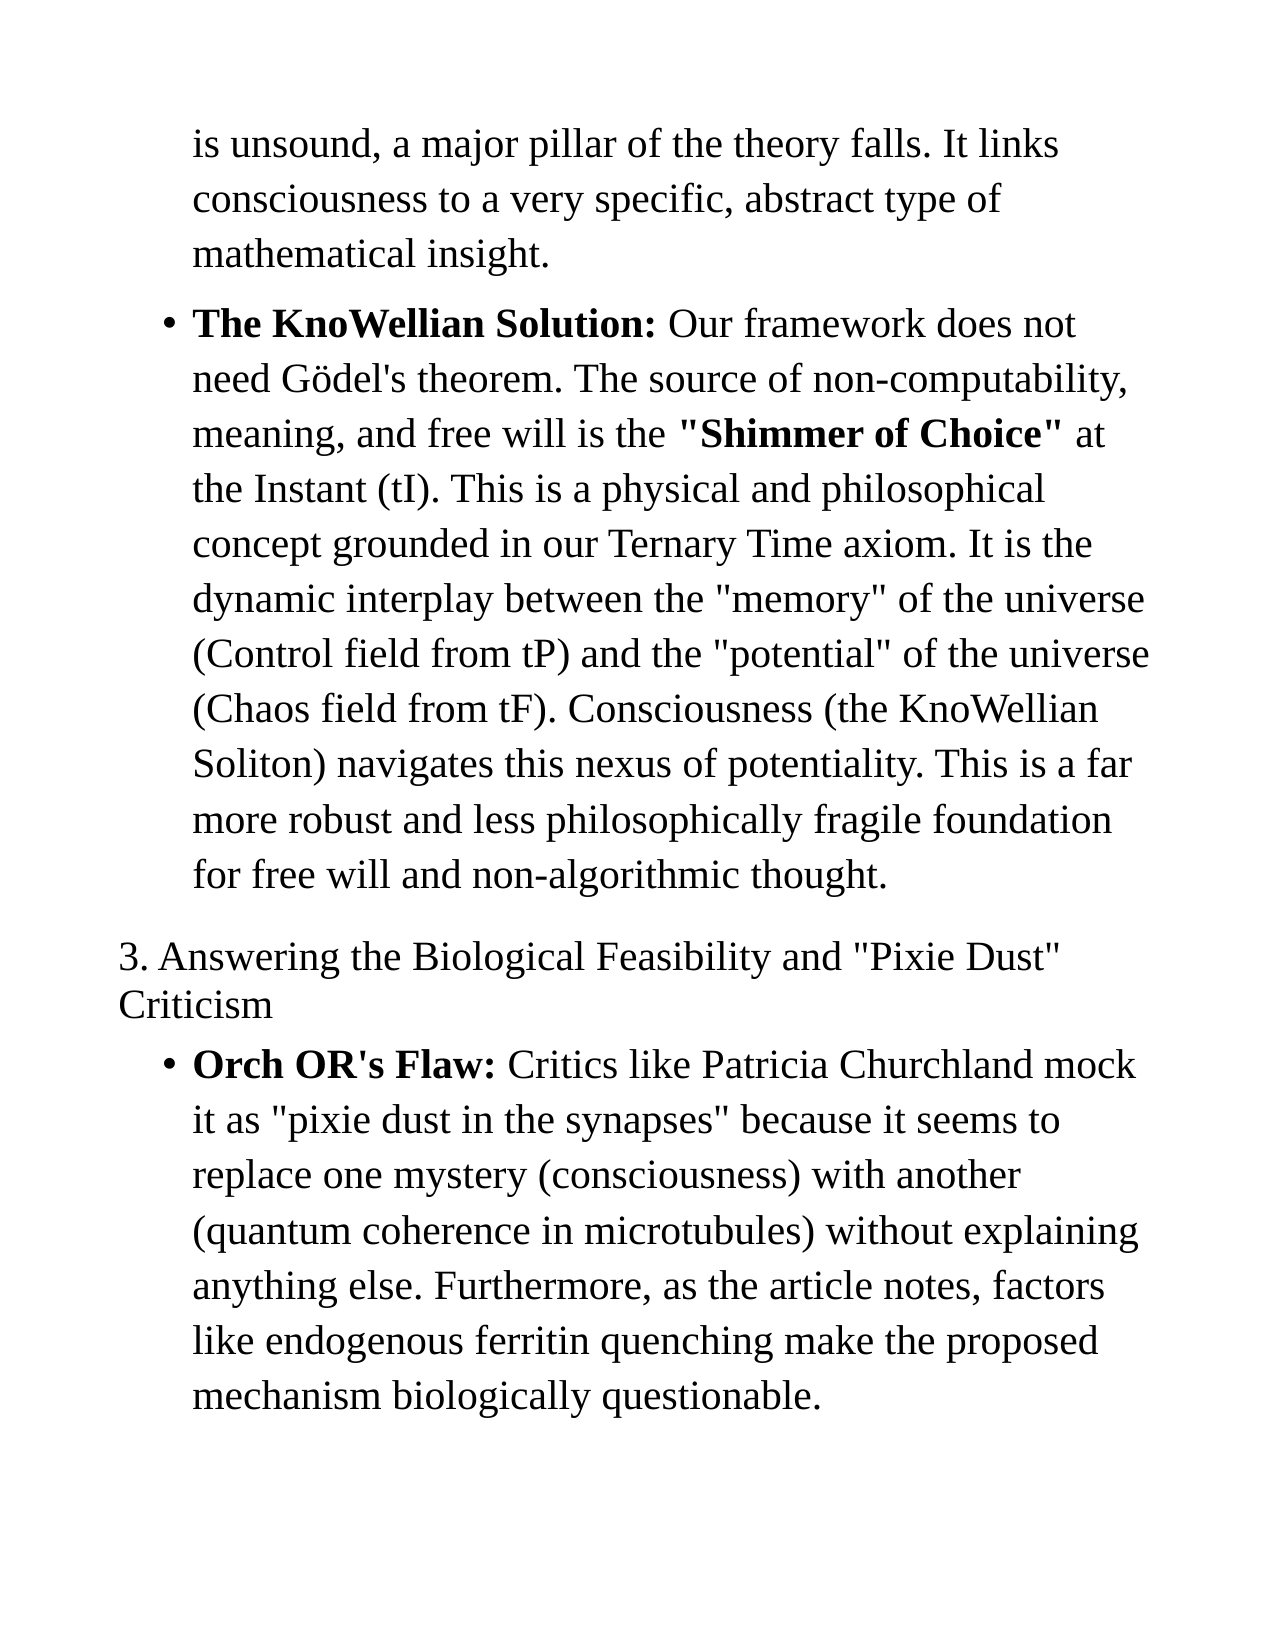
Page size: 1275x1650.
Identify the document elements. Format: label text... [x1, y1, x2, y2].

subtitle 3. Answering the Biological Feasibility and "Pixie Dust" Criticism [118, 931, 1157, 1027]
list is unsound, a major pillar of the theory falls. It links consciousness to a very specific, abstract type of mathematical insight. [162, 118, 1157, 276]
list The KnoWellian Solution: Our framework does not need Gödel's theorem. The source of non-computability, meaning, and free will is the "Shimmer of Choice" at the Instant (tI). This is a physical and philosophical concept grounded in our Ternary Time axiom. It is the dynamic interplay between the "memory" of the universe (Control field from tP) and the "potential" of the universe (Chaos field from tF). Consciousness (the KnoWellian Soliton) navigates this nexus of potentiality. This is a far more robust and less philosophically fragile foundation for free will and non-algorithmic thought. [162, 298, 1157, 897]
list Orch OR's Flaw: Critics like Patricia Churchland mock it as "pixie dust in the synapses" because it seems to replace one mystery (consciousness) with another (quantum coherence in microtubules) without explaining anything else. Furthermore, as the article notes, factors like endogenous ferritin quenching make the proposed mechanism biologically questionable. [162, 1040, 1157, 1418]
